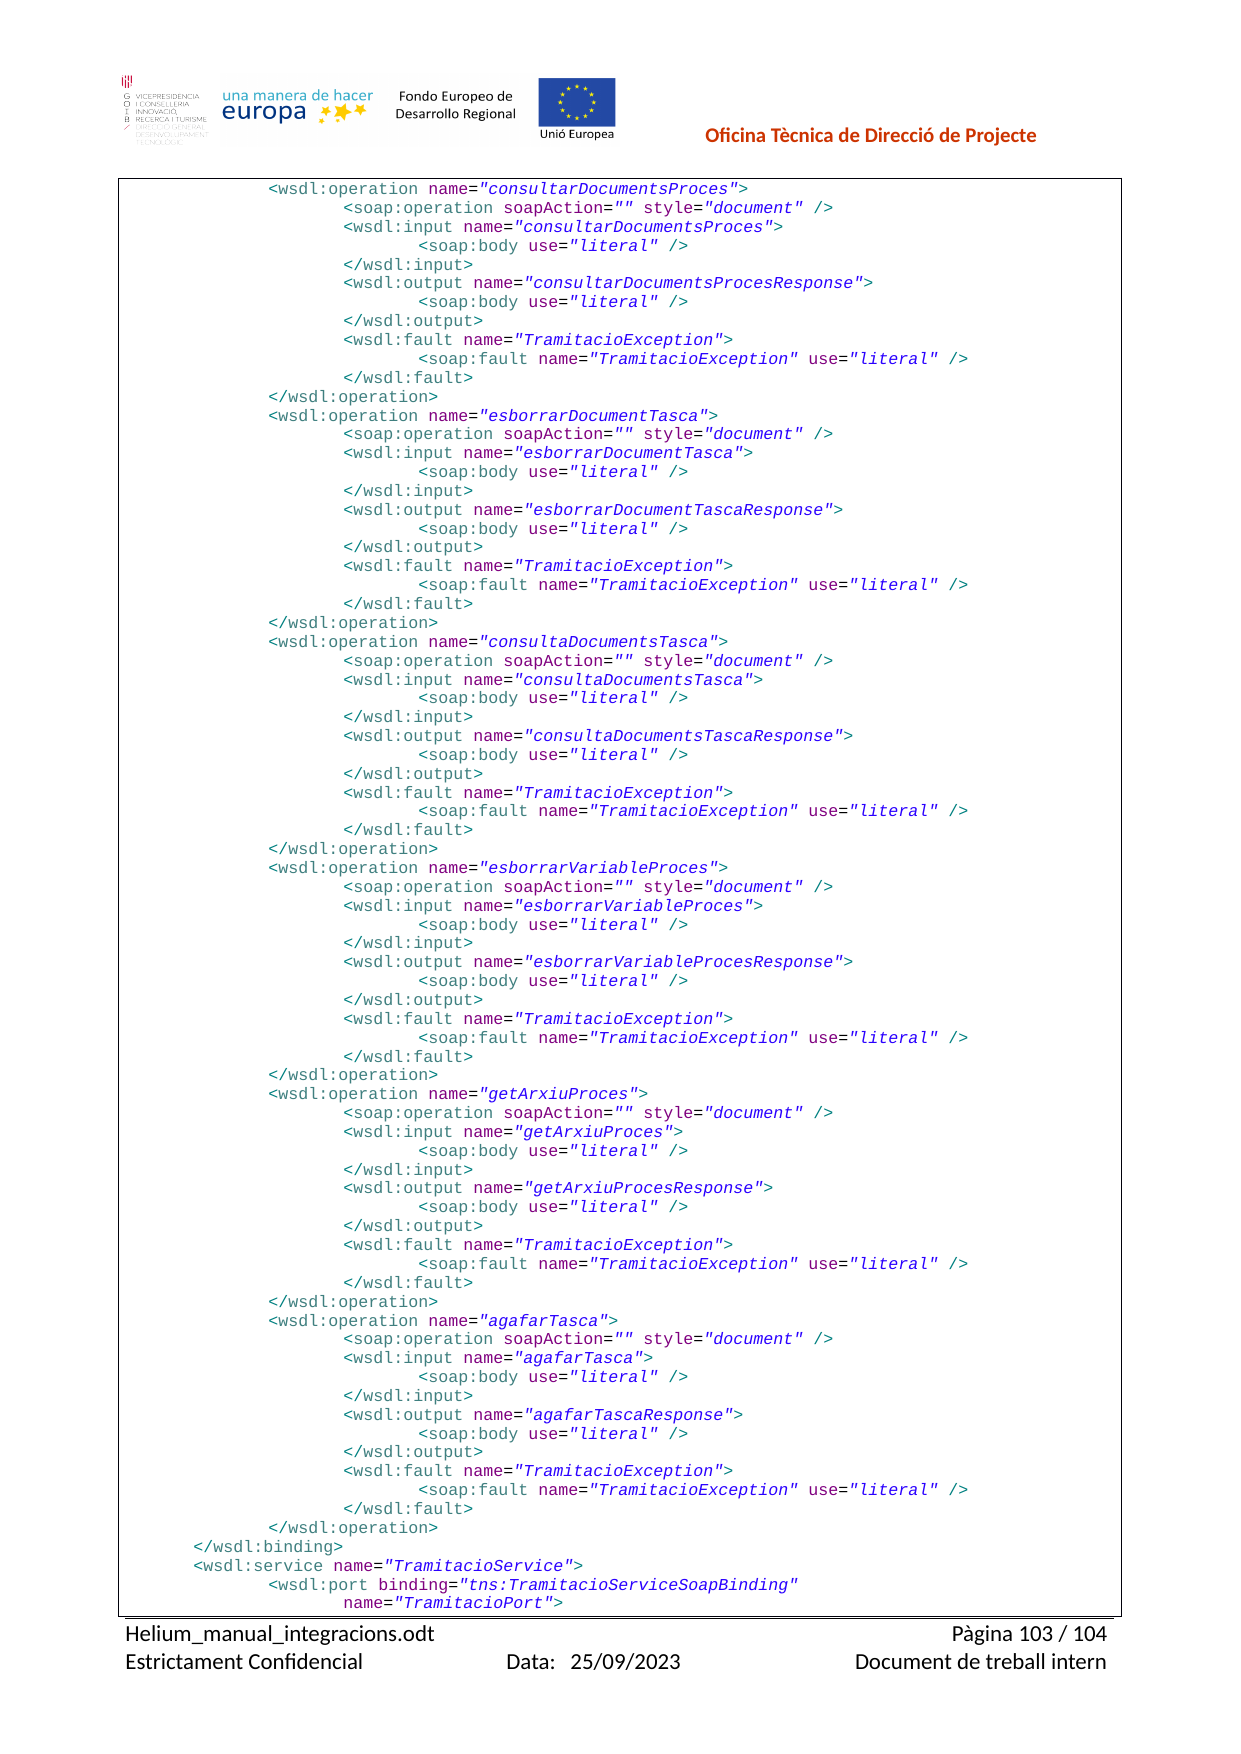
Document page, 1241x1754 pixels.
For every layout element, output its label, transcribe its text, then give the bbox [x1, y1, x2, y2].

text <wsdl:operation name="agafarTasca"> [119, 1309, 1121, 1328]
text </wsdl:input> [119, 932, 1121, 951]
text <soap:operation soapAction="" style="document" /> [119, 1328, 1121, 1347]
text <wsdl:input name="consultarDocumentsProces"> [119, 215, 1121, 234]
text <soap:body use="literal" /> [119, 1366, 1121, 1384]
text </wsdl:operation> [119, 1290, 1121, 1309]
text <wsdl:output name="getArxiuProcesResponse"> [119, 1177, 1121, 1196]
text <soap:body use="literal" /> [119, 969, 1121, 988]
text name="TramitacioPort"> [119, 1592, 1121, 1616]
text <soap:fault name="TramitacioException" use="literal" /> [119, 1479, 1121, 1497]
text </wsdl:binding> [119, 1535, 1121, 1554]
text <soap:fault name="TramitacioException" use="literal" /> [119, 1026, 1121, 1045]
picture [219, 73, 621, 147]
text <wsdl:operation name="getArxiuProces"> [119, 1083, 1121, 1102]
text </wsdl:input> [119, 1384, 1121, 1403]
text <wsdl:output name="esborrarDocumentTascaResponse"> [119, 498, 1121, 517]
text <soap:fault name="TramitacioException" use="literal" /> [119, 347, 1121, 366]
text </wsdl:fault> [119, 592, 1121, 611]
text <soap:body use="literal" /> [119, 687, 1121, 706]
text </wsdl:output> [119, 536, 1121, 555]
text </wsdl:output> [119, 762, 1121, 781]
text </wsdl:fault> [119, 1271, 1121, 1290]
text <soap:operation soapAction="" style="document" /> [119, 423, 1121, 442]
text <soap:body use="literal" /> [119, 291, 1121, 310]
text <soap:body use="literal" /> [119, 743, 1121, 762]
text <wsdl:service name="TramitacioService"> [119, 1554, 1121, 1573]
text </wsdl:input> [119, 706, 1121, 724]
text <soap:operation soapAction="" style="document" /> [119, 1102, 1121, 1120]
text <soap:fault name="TramitacioException" use="literal" /> [119, 574, 1121, 592]
text <soap:fault name="TramitacioException" use="literal" /> [119, 1252, 1121, 1271]
text </wsdl:output> [119, 1215, 1121, 1233]
text <wsdl:output name="consultaDocumentsTascaResponse"> [119, 724, 1121, 743]
text <soap:operation soapAction="" style="document" /> [119, 875, 1121, 894]
text <soap:body use="literal" /> [119, 913, 1121, 932]
text <soap:operation soapAction="" style="document" /> [119, 649, 1121, 668]
text <soap:body use="literal" /> [119, 517, 1121, 536]
text <wsdl:operation name="consultarDocumentsProces"> [119, 179, 1121, 197]
text <soap:body use="literal" /> [119, 1139, 1121, 1158]
text <wsdl:fault name="TramitacioException"> [119, 1007, 1121, 1026]
text <wsdl:output name="esborrarVariableProcesResponse"> [119, 951, 1121, 969]
text <wsdl:operation name="esborrarDocumentTasca"> [119, 404, 1121, 423]
text <wsdl:fault name="TramitacioException"> [119, 328, 1121, 347]
text </wsdl:output> [119, 1441, 1121, 1460]
text <wsdl:input name="getArxiuProces"> [119, 1120, 1121, 1139]
text </wsdl:operation> [119, 838, 1121, 856]
text <soap:body use="literal" /> [119, 234, 1121, 253]
text </wsdl:fault> [119, 1497, 1121, 1516]
text </wsdl:operation> [119, 611, 1121, 630]
text <wsdl:fault name="TramitacioException"> [119, 781, 1121, 800]
text </wsdl:output> [119, 310, 1121, 328]
text <wsdl:output name="consultarDocumentsProcesResponse"> [119, 272, 1121, 291]
text </wsdl:input> [119, 253, 1121, 272]
text <wsdl:input name="esborrarVariableProces"> [119, 894, 1121, 913]
text </wsdl:input> [119, 479, 1121, 498]
text </wsdl:operation> [119, 1064, 1121, 1083]
text <wsdl:operation name="esborrarVariableProces"> [119, 856, 1121, 875]
text <soap:fault name="TramitacioException" use="literal" /> [119, 800, 1121, 819]
text <wsdl:input name="consultaDocumentsTasca"> [119, 668, 1121, 687]
text <soap:body use="literal" /> [119, 1422, 1121, 1441]
text <wsdl:input name="agafarTasca"> [119, 1347, 1121, 1366]
text <soap:body use="literal" /> [119, 461, 1121, 479]
text <wsdl:fault name="TramitacioException"> [119, 555, 1121, 574]
text </wsdl:output> [119, 988, 1121, 1007]
text <wsdl:fault name="TramitacioException"> [119, 1460, 1121, 1479]
picture [118, 73, 213, 147]
text </wsdl:fault> [119, 819, 1121, 838]
text <wsdl:port binding="tns:TramitacioServiceSoapBinding" [119, 1573, 1121, 1592]
text <soap:body use="literal" /> [119, 1196, 1121, 1215]
text </wsdl:fault> [119, 366, 1121, 385]
text </wsdl:fault> [119, 1045, 1121, 1064]
text </wsdl:operation> [119, 385, 1121, 404]
text <wsdl:output name="agafarTascaResponse"> [119, 1403, 1121, 1422]
text <wsdl:fault name="TramitacioException"> [119, 1233, 1121, 1252]
text <wsdl:input name="esborrarDocumentTasca"> [119, 442, 1121, 461]
text </wsdl:input> [119, 1158, 1121, 1177]
text <soap:operation soapAction="" style="document" /> [119, 197, 1121, 215]
text <wsdl:operation name="consultaDocumentsTasca"> [119, 630, 1121, 649]
text </wsdl:operation> [119, 1516, 1121, 1535]
